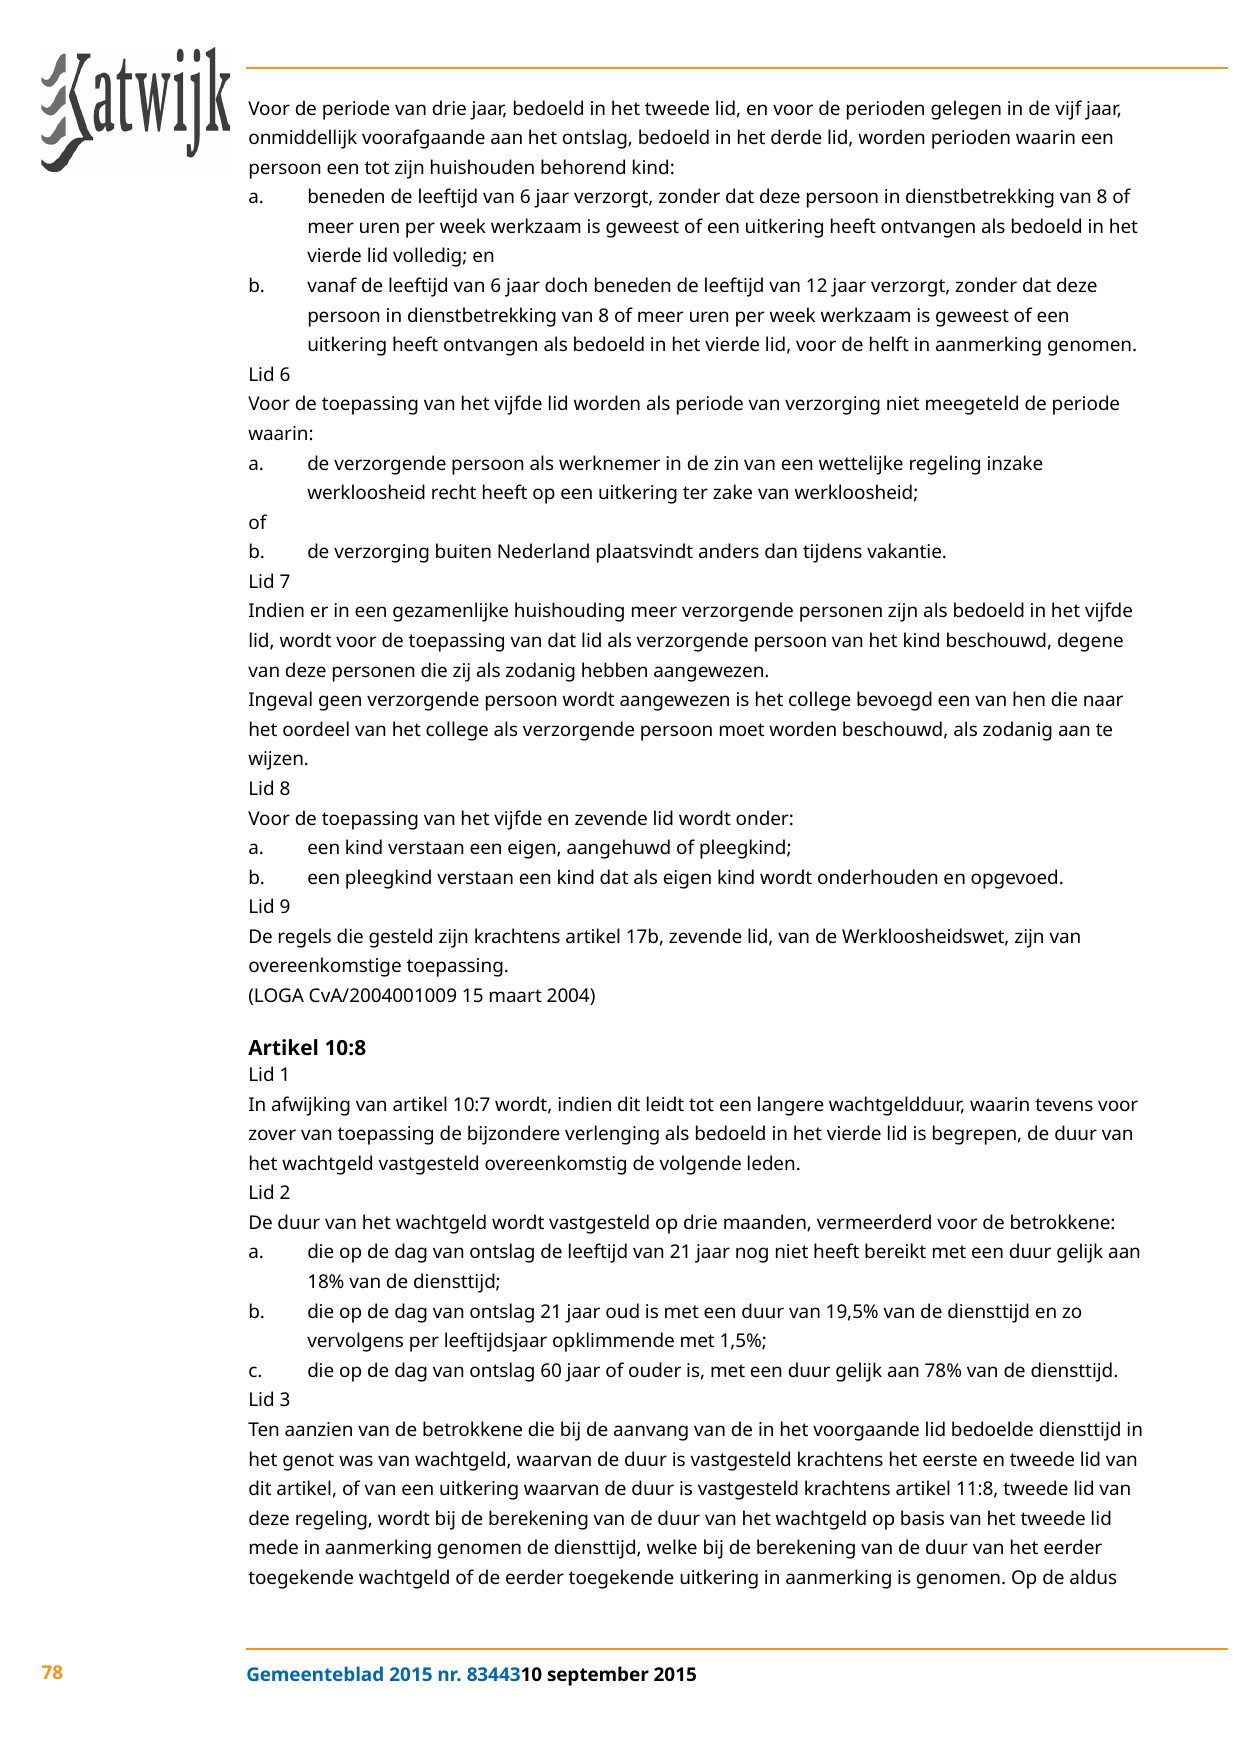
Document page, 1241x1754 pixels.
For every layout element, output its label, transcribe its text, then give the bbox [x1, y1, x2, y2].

list die op de dag van ontslag 60 jaar of ouder is, met een duur gelijk aan 78% van de diensttijd. [248, 1357, 1152, 1383]
list die op de dag van ontslag 21 jaar oud is met een duur van 19,5% van de diensttijd en zo vervolgens per leeftijdsjaar opklimmende met 1,5%; [248, 1298, 1152, 1353]
text Lid 6 [248, 361, 1152, 387]
text De regels die gesteld zijn krachtens artikel 17b, zevende lid, van de Werkloosheidswet, zijn van overeenkomstige toepassing. [248, 923, 1152, 978]
text In afwijking van artikel 10:7 wordt, indien dit leidt tot een langere wachtgeldduur, waarin tevens voor zover van toepassing de bijzondere verlenging als bedoeld in het vierde lid is begrepen, de duur van het wachtgeld vastgesteld overeenkomstig de volgende leden. [248, 1091, 1152, 1176]
text Voor de toepassing van het vijfde en zevende lid wordt onder: [248, 805, 1152, 831]
text De duur van het wachtgeld wordt vastgesteld op drie maanden, vermeerderd voor de betrokkene: [248, 1209, 1152, 1235]
text Lid 2 [248, 1179, 1152, 1205]
text Indien er in een gezamenlijke huishouding meer verzorgende personen zijn als bedoeld in het vijfde lid, wordt voor de toepassing van dat lid als verzorgende persoon van het kind beschouwd, degene van deze personen die zij als zodanig hebben aangewezen. [248, 598, 1152, 683]
list de verzorging buiten Nederland plaatsvindt anders dan tijdens vakantie. [248, 538, 1152, 564]
list beneden de leeftijd van 6 jaar verzorgt, zonder dat deze persoon in dienstbetrekking van 8 of meer uren per week werkzaam is geweest of een uitkering heeft ontvangen als bedoeld in het vierde lid volledig; en [248, 183, 1152, 268]
text Lid 1 [248, 1061, 1152, 1087]
text Voor de toepassing van het vijfde lid worden als periode van verzorging niet meegeteld de periode waarin: [248, 391, 1152, 446]
list een pleegkind verstaan een kind dat als eigen kind wordt onderhouden en opgevoed. [248, 864, 1152, 890]
text Lid 3 [248, 1387, 1152, 1412]
text of [248, 509, 1152, 535]
text Lid 7 [248, 568, 1152, 594]
picture [41, 47, 231, 172]
list een kind verstaan een eigen, aangehuwd of pleegkind; [248, 834, 1152, 860]
list vanaf de leeftijd van 6 jaar doch beneden de leeftijd van 12 jaar verzorgt, zonder dat deze persoon in dienstbetrekking van 8 of meer uren per week werkzaam is geweest of een uitkering heeft ontvangen als bedoeld in het vierde lid, voor de helft in aanmerking genomen. [248, 272, 1152, 357]
text Lid 8 [248, 775, 1152, 801]
text Ingeval geen verzorgende persoon wordt aangewezen is het college bevoegd een van hen die naar het oordeel van het college als verzorgende persoon moet worden beschouwd, als zodanig aan te wijzen. [248, 686, 1152, 771]
list die op de dag van ontslag de leeftijd van 21 jaar nog niet heeft bereikt met een duur gelijk aan 18% van de diensttijd; [248, 1239, 1152, 1294]
text Artikel 10:8 [248, 1033, 1152, 1061]
list de verzorgende persoon als werknemer in de zin van een wettelijke regeling inzake werkloosheid recht heeft op een uitkering ter zake van werkloosheid; [248, 450, 1152, 505]
text Voor de periode van drie jaar, bedoeld in het tweede lid, en voor de perioden gelegen in de vijf jaar, onmiddellijk voorafgaande aan het ontslag, bedoeld in het derde lid, worden perioden waarin een persoon een tot zijn huishouden behorend kind: [248, 95, 1152, 180]
text (LOGA CvA/2004001009 15 maart 2004) [248, 982, 1152, 1008]
text Lid 9 [248, 893, 1152, 919]
text Ten aanzien van de betrokkene die bij de aanvang van de in het voorgaande lid bedoelde diensttijd in het genot was van wachtgeld, waarvan de duur is vastgesteld krachtens het eerste en tweede lid van dit artikel, of van een uitkering waarvan de duur is vastgesteld krachtens artikel 11:8, tweede lid van deze regeling, wordt bij de berekening van de duur van het wachtgeld op basis van het tweede lid mede in aanmerking genomen de diensttijd, welke bij de berekening van de duur van het eerder toegekende wachtgeld of de eerder toegekende uitkering in aanmerking is genomen. Op de aldus [248, 1416, 1152, 1590]
